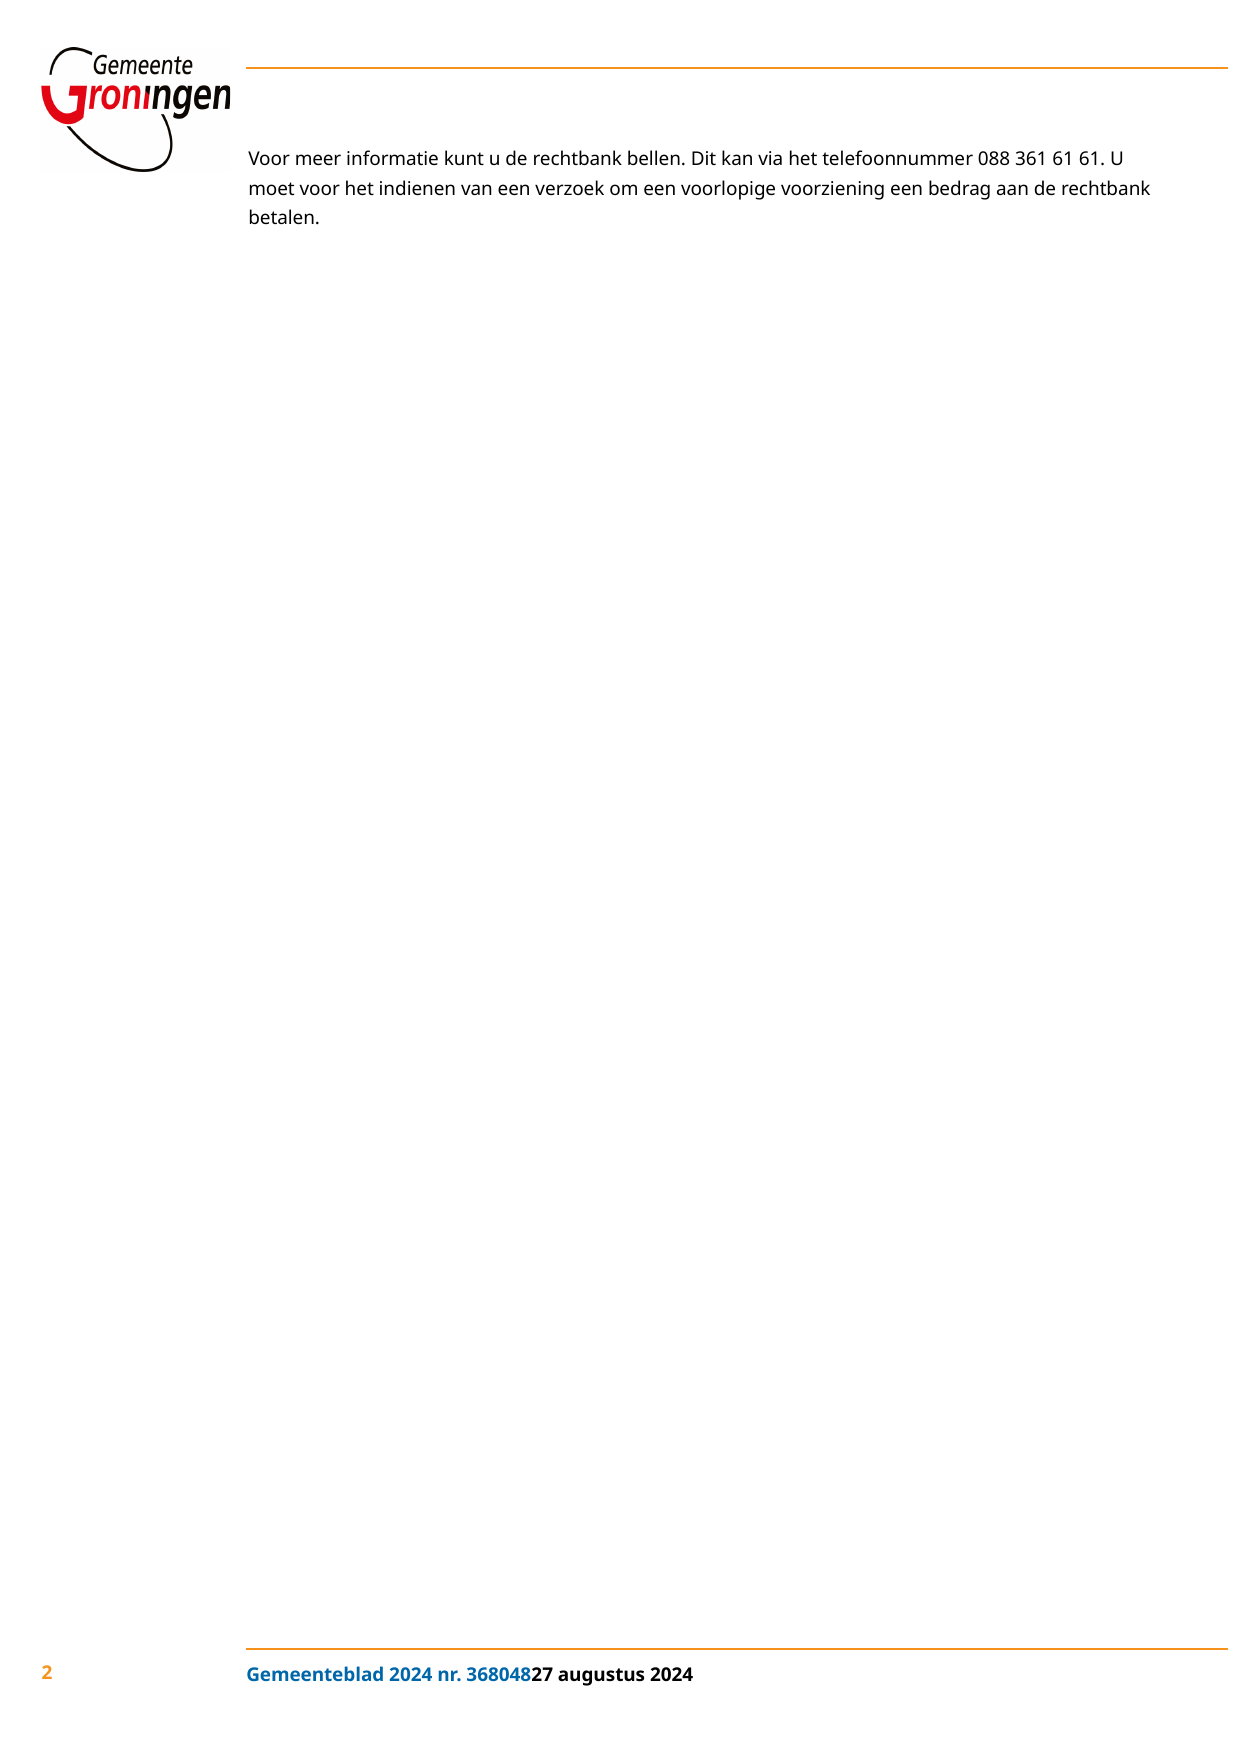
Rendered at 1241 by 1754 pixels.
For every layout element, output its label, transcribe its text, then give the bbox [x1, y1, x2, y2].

text Voor meer informatie kunt u de rechtbank bellen. Dit kan via het telefoonnummer 088 361 61 61. U moet voor het indienen van een verzoek om een voorlopige voorziening een bedrag aan de rechtbank betalen. [248, 145, 1152, 230]
picture [41, 47, 231, 172]
